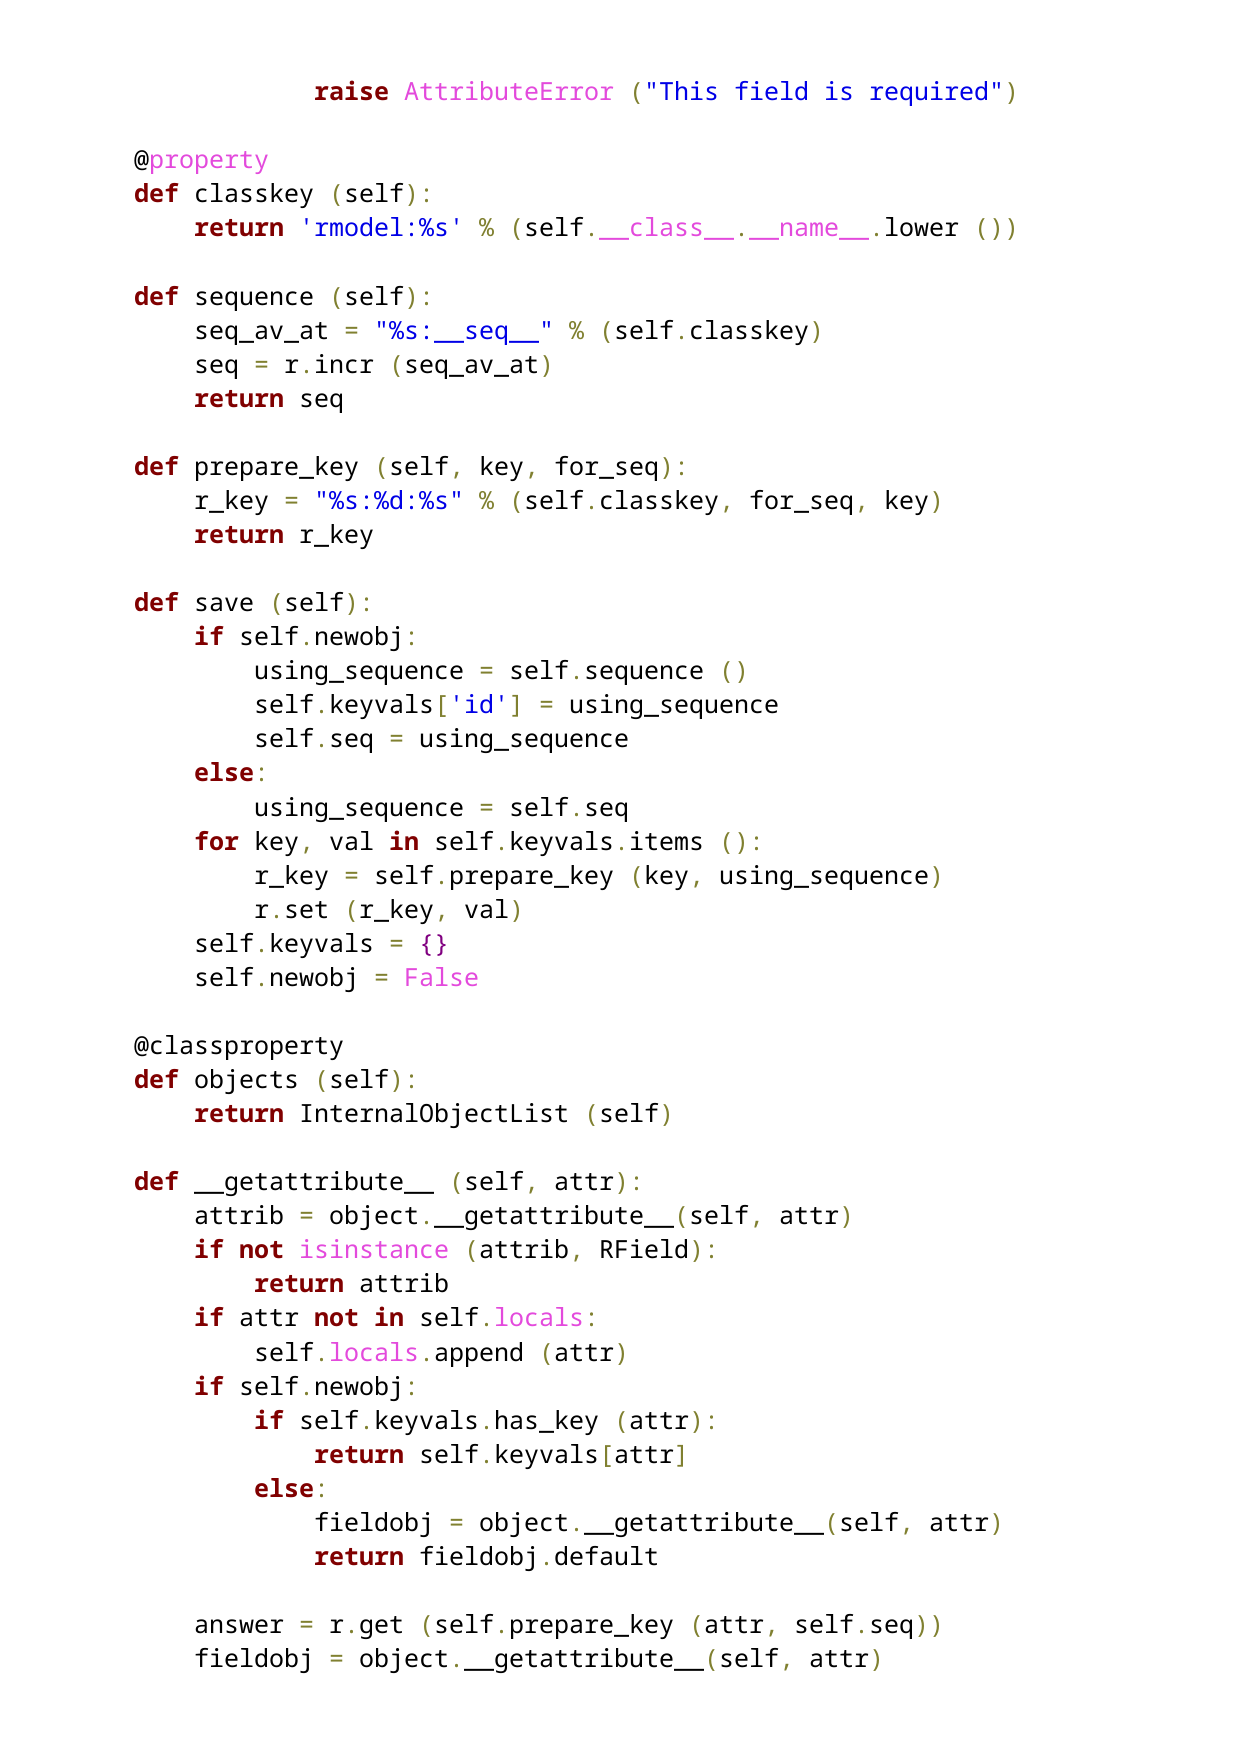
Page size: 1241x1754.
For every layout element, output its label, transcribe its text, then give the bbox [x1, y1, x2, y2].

text if not isinstance (attrib, RField): [74, 1232, 1166, 1266]
text def objects (self): [74, 1062, 1166, 1096]
text def __getattribute__ (self, attr): [74, 1164, 1166, 1198]
text seq = r.incr (seq_av_at) [74, 346, 1166, 380]
text r_key = "%s:%d:%s" % (self.classkey, for_seq, key) [74, 483, 1166, 517]
text def save (self): [74, 585, 1166, 619]
text self.newobj = False [74, 959, 1166, 993]
text for key, val in self.keyvals.items (): [74, 823, 1166, 857]
text if self.newobj: [74, 619, 1166, 653]
text seq_av_at = "%s:__seq__" % (self.classkey) [74, 312, 1166, 346]
text def sequence (self): [74, 278, 1166, 312]
text if attr not in self.locals: [74, 1300, 1166, 1334]
text return fieldobj.default [74, 1538, 1166, 1573]
text else: [74, 1470, 1166, 1504]
text return seq [74, 380, 1166, 414]
text answer = r.get (self.prepare_key (attr, self.seq)) [74, 1607, 1166, 1641]
text @property [74, 142, 1166, 176]
text return r_key [74, 517, 1166, 551]
text fieldobj = object.__getattribute__(self, attr) [74, 1641, 1166, 1675]
text def classkey (self): [74, 176, 1166, 210]
text raise AttributeError ("This field is required") [74, 74, 1166, 108]
text if self.newobj: [74, 1368, 1166, 1402]
text attrib = object.__getattribute__(self, attr) [74, 1198, 1166, 1232]
text @classproperty [74, 1028, 1166, 1062]
text self.seq = using_sequence [74, 721, 1166, 755]
text if self.keyvals.has_key (attr): [74, 1402, 1166, 1436]
text r.set (r_key, val) [74, 891, 1166, 925]
text self.keyvals['id'] = using_sequence [74, 687, 1166, 721]
text self.locals.append (attr) [74, 1334, 1166, 1368]
text fieldobj = object.__getattribute__(self, attr) [74, 1504, 1166, 1538]
text using_sequence = self.seq [74, 789, 1166, 823]
text else: [74, 755, 1166, 789]
text def prepare_key (self, key, for_seq): [74, 448, 1166, 483]
text using_sequence = self.sequence () [74, 653, 1166, 687]
text return attrib [74, 1266, 1166, 1300]
text self.keyvals = {} [74, 925, 1166, 959]
text r_key = self.prepare_key (key, using_sequence) [74, 857, 1166, 891]
text return self.keyvals[attr] [74, 1436, 1166, 1470]
text return InternalObjectList (self) [74, 1096, 1166, 1130]
text return 'rmodel:%s' % (self.__class__.__name__.lower ()) [74, 210, 1166, 244]
